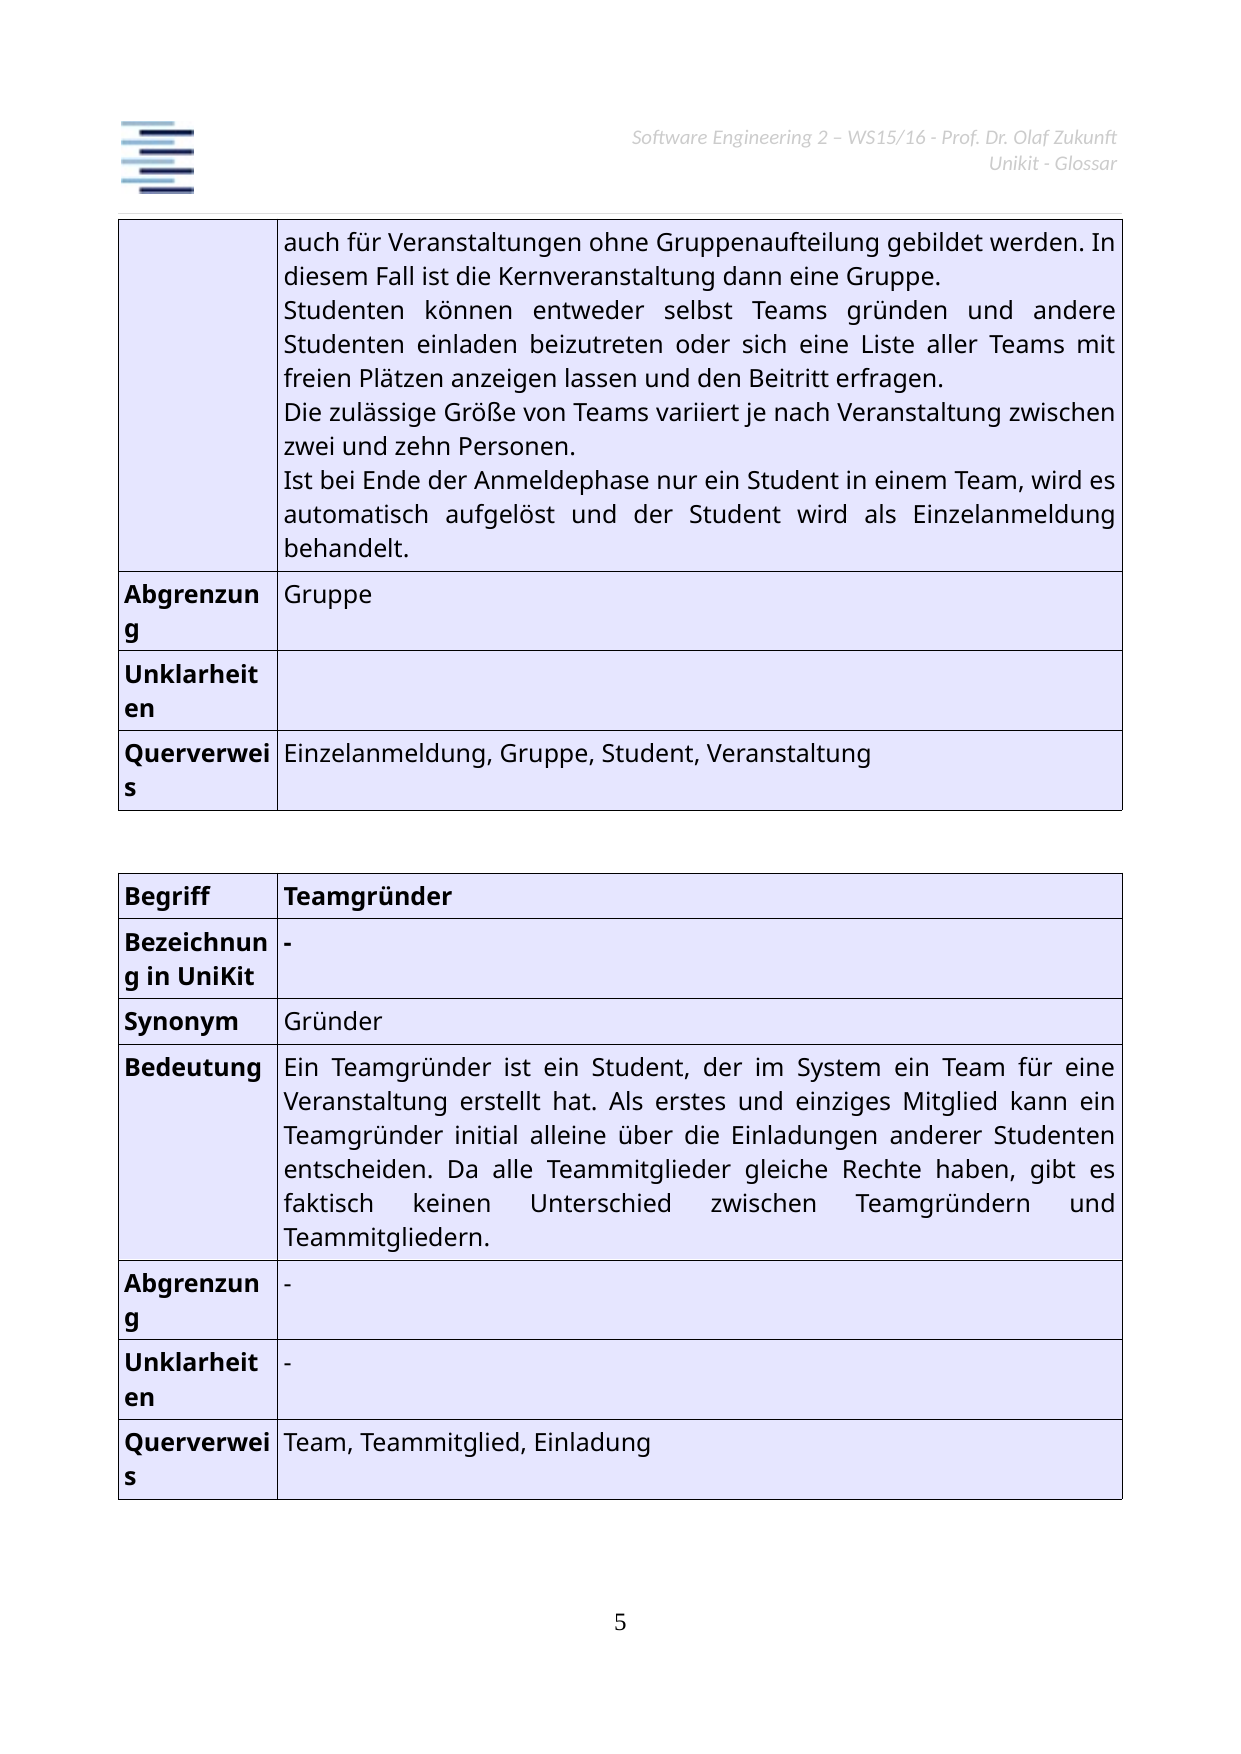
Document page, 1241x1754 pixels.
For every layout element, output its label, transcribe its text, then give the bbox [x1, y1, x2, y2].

table_cell Bedeutung [119, 1045, 277, 1259]
table_cell [119, 220, 277, 571]
table_cell - [278, 1261, 1122, 1339]
table_cell auch für Veranstaltungen ohne Gruppenaufteilung gebildet werden. In diesem Fall ist die Kernveranstaltung dann eine Gruppe. Studenten können entweder selbst Teams gründen und andere Studenten einladen beizutreten oder sich eine Liste aller Teams mit freien Plätzen anzeigen lassen und den Beitritt erfragen. Die zulässige Größe von Teams variiert je nach Veranstaltung zwischen zwei und zehn Personen. Ist bei Ende der Anmeldephase nur ein Student in einem Team, wird es automatisch aufgelöst und der Student wird als Einzelanmeldung behandelt. [278, 220, 1122, 571]
table_cell Unklarheiten [119, 1340, 277, 1419]
table_cell Querverweis [119, 1420, 277, 1499]
table_cell - [278, 1340, 1122, 1419]
table_cell [278, 651, 1122, 730]
picture [121, 121, 194, 194]
table_cell Synonym [119, 999, 277, 1044]
table_cell - [278, 919, 1122, 998]
table_cell Unklarheiten [119, 651, 277, 730]
table_cell Bezeichnung in UniKit [119, 919, 277, 998]
table_header Teamgründer [278, 874, 1122, 918]
table_cell Gruppe [278, 572, 1122, 650]
table_cell Querverweis [119, 731, 277, 810]
table_cell Team, Teammitglied, Einladung [278, 1420, 1122, 1499]
table_header Begriff [119, 874, 277, 918]
table_cell Gründer [278, 999, 1122, 1044]
table_cell Abgrenzung [119, 1261, 277, 1339]
table_cell Ein Teamgründer ist ein Student, der im System ein Team für eine Veranstaltung erstellt hat. Als erstes und einziges Mitglied kann ein Teamgründer initial alleine über die Einladungen anderer Studenten entscheiden. Da alle Teammitglieder gleiche Rechte haben, gibt es faktisch keinen Unterschied zwischen Teamgründern und Teammitgliedern. [278, 1045, 1122, 1259]
table_cell Abgrenzung [119, 572, 277, 650]
table_cell Einzelanmeldung, Gruppe, Student, Veranstaltung [278, 731, 1122, 810]
